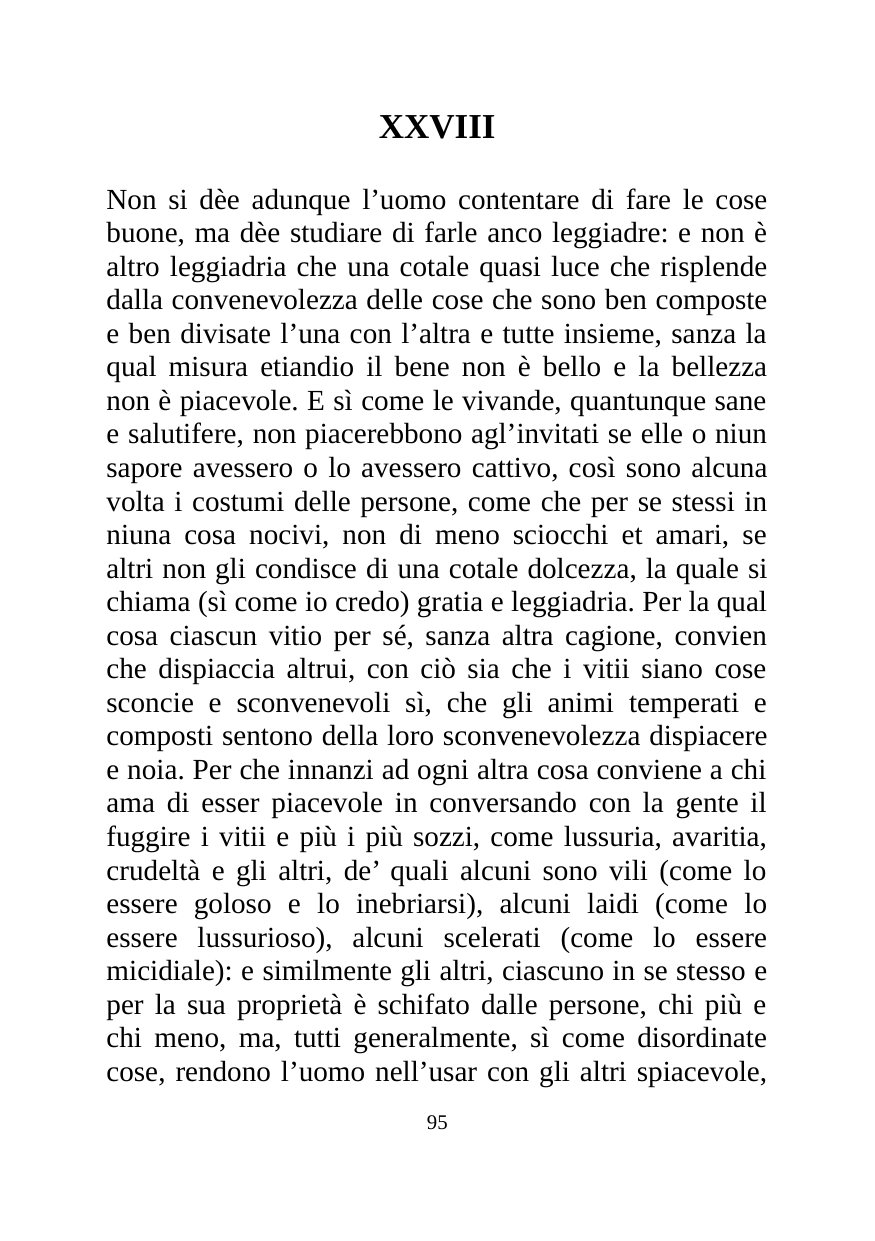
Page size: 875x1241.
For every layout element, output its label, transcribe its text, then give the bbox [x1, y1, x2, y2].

text Non si dèe adunque l’uomo contentare di fare le cose buone, ma dèe studiare di farle anco leggiadre: e non è altro leggiadria che una cotale quasi luce che risplende dalla convenevolezza delle cose che sono ben composte e ben divisate l’una con l’altra e tutte insieme, sanza la qual misura etiandio il bene non è bello e la bellezza non è piacevole. E sì come le vivande, quantunque sane e salutifere, non piacerebbono agl’invitati se elle o niun sapore avessero o lo avessero cattivo, così sono alcuna volta i costumi delle persone, come che per se stessi in niuna cosa nocivi, non di meno sciocchi et amari, se altri non gli condisce di una cotale dolcezza, la quale si chiama (sì come io credo) gratia e leggiadria. Per la qual cosa ciascun vitio per sé, sanza altra cagione, convien che dispiaccia altrui, con ciò sia che i vitii siano cose sconcie e sconvenevoli sì, che gli animi temperati e composti sentono della loro sconvenevolezza dispiacere e noia. Per che innanzi ad ogni altra cosa conviene a chi ama di esser piacevole in conversando con la gente il fuggire i vitii e più i più sozzi, come lussuria, avaritia, crudeltà e gli altri, de’ quali alcuni sono vili (come lo essere goloso e lo inebriarsi), alcuni laidi (come lo essere lussurioso), alcuni scelerati (come lo essere micidiale): e similmente gli altri, ciascuno in se stesso e per la sua proprietà è schifato dalle persone, chi più e chi meno, ma, tutti generalmente, sì come disordinate cose, rendono l’uomo nell’usar con gli altri spiacevole, [106, 182, 768, 1087]
subtitle XXVIII [106, 106, 768, 146]
